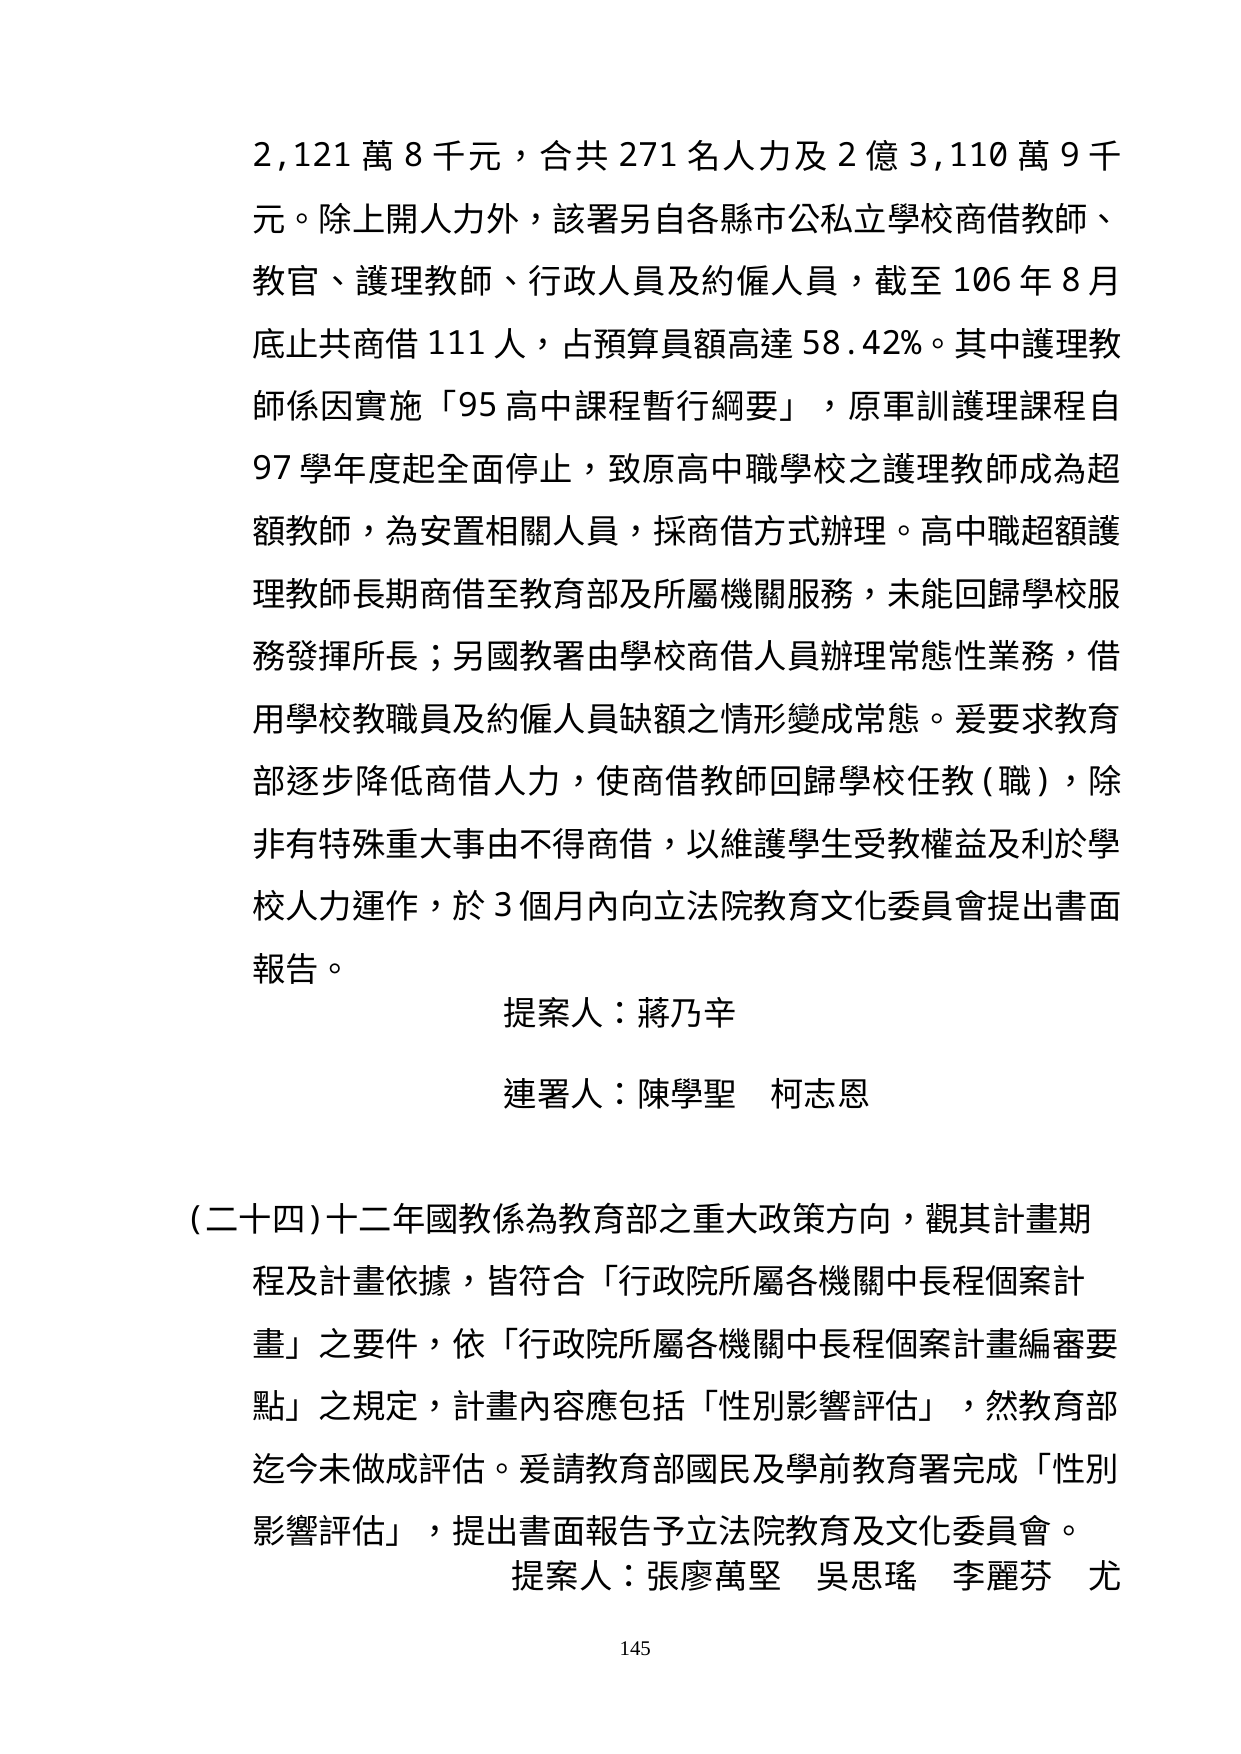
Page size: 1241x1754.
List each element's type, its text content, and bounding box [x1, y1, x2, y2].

text (二十四)十二年國教係為教育部之重大政策方向，觀其計畫期程及計畫依據，皆符合「行政院所屬各機關中長程個案計畫」之要件，依「行政院所屬各機關中長程個案計畫編審要點」之規定，計畫內容應包括「性別影響評估」，然教育部迄今未做成評估。爰請教育部國民及學前教育署完成「性別影響評估」，提出書面報告予立法院教育及文化委員會。 [185, 1175, 1122, 1550]
text 提案人：蔣乃辛 [244, 987, 1122, 1035]
text 提案人：張廖萬堅 吳思瑤 李麗芬 尤 [244, 1550, 1122, 1598]
text 連署人：陳學聖 柯志恩 [244, 1050, 1122, 1112]
text 2,121萬8千元，合共271名人力及2億3,110萬9千元。除上開人力外，該署另自各縣市公私立學校商借教師、教官、護理教師、行政人員及約僱人員，截至106年8月底止共商借111人，占預算員額高達58.42%。其中護理教師係因實施「95高中課程暫行綱要」，原軍訓護理課程自97學年度起全面停止，致原高中職學校之護理教師成為超額教師，為安置相關人員，採商借方式辦理。高中職超額護理教師長期商借至教育部及所屬機關服務，未能回歸學校服務發揮所長；另國教署由學校商借人員辦理常態性業務，借用學校教職員及約僱人員缺額之情形變成常態。爰要求教育部逐步降低商借人力，使商借教師回歸學校任教(職)，除非有特殊重大事由不得商借，以維護學生受教權益及利於學校人力運作，於3個月內向立法院教育文化委員會提出書面報告。 [185, 112, 1122, 987]
